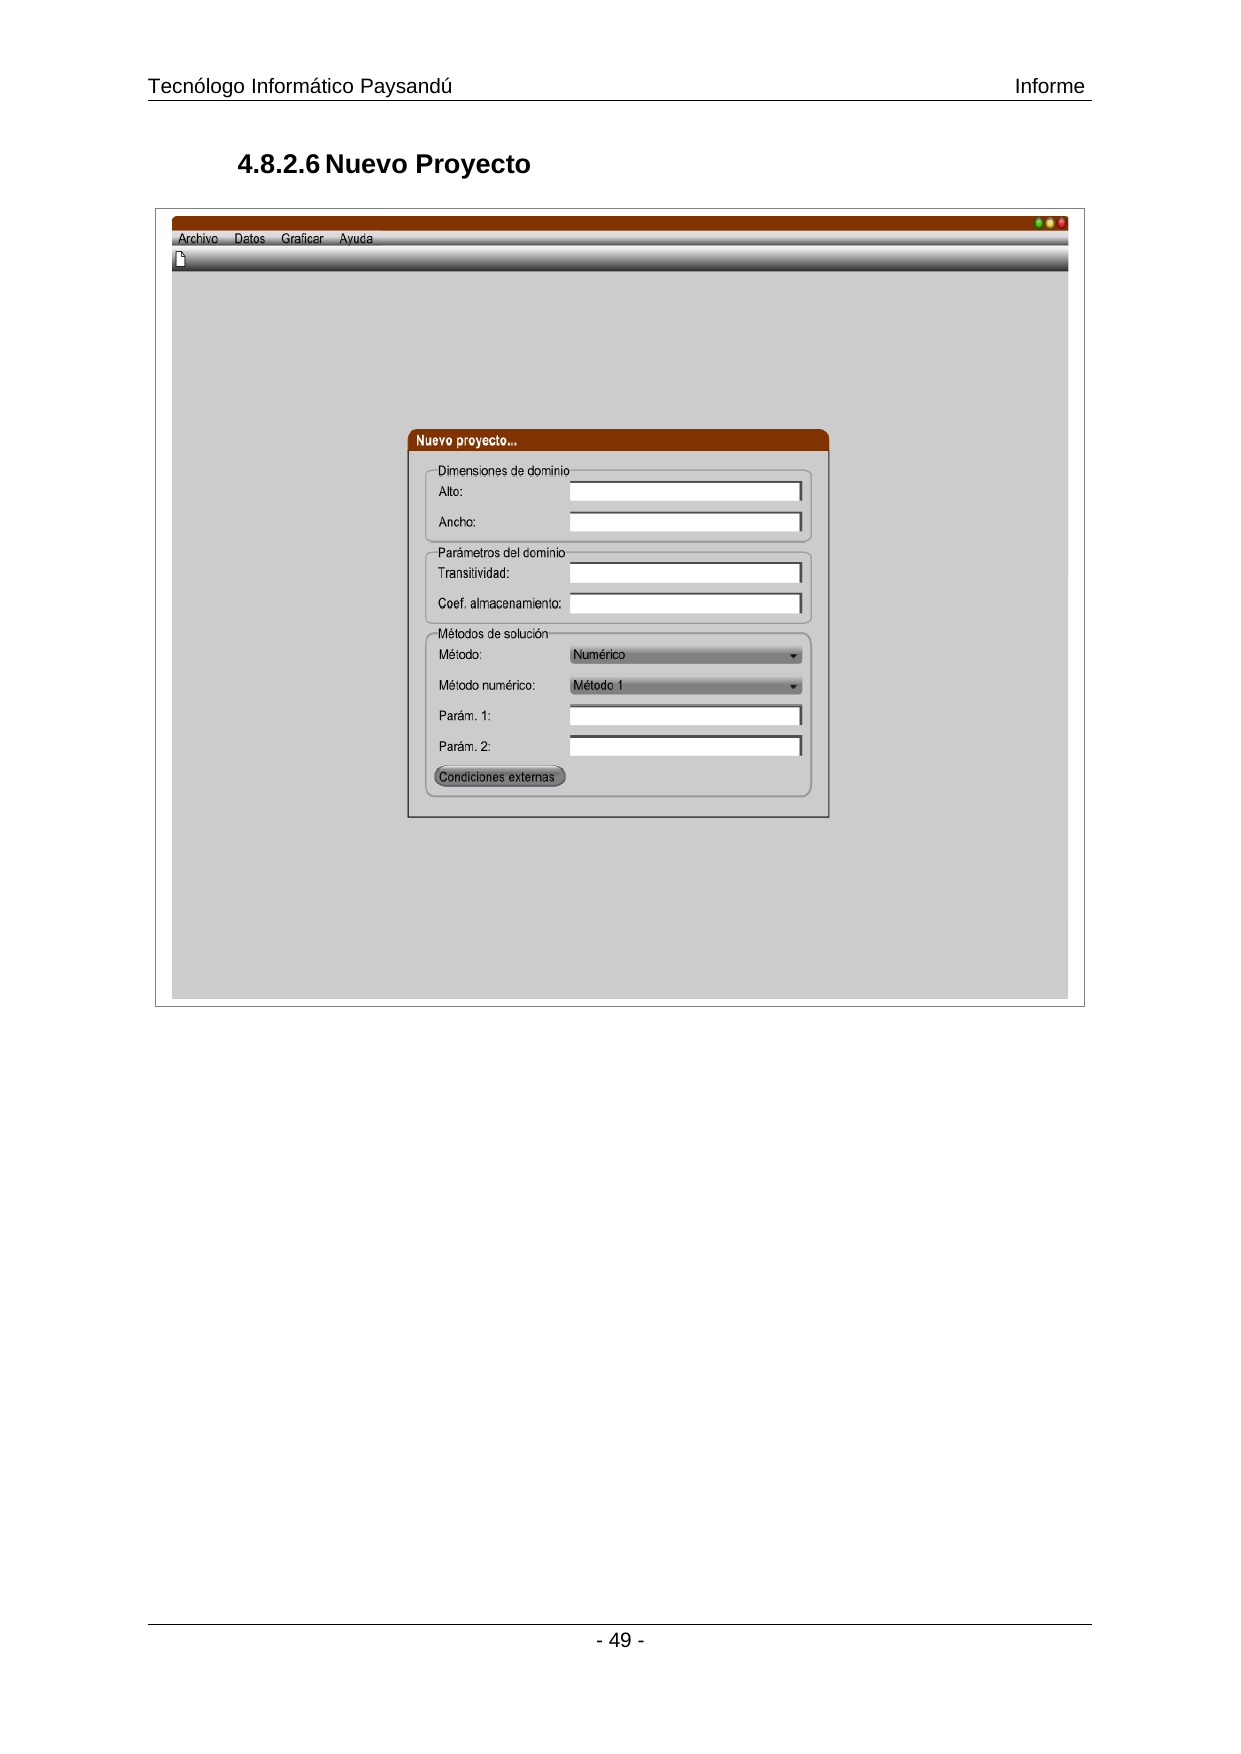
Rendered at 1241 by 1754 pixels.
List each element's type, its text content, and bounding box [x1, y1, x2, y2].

subtitle Nuevo Proyecto [237, 148, 1092, 179]
picture [172, 216, 1069, 999]
